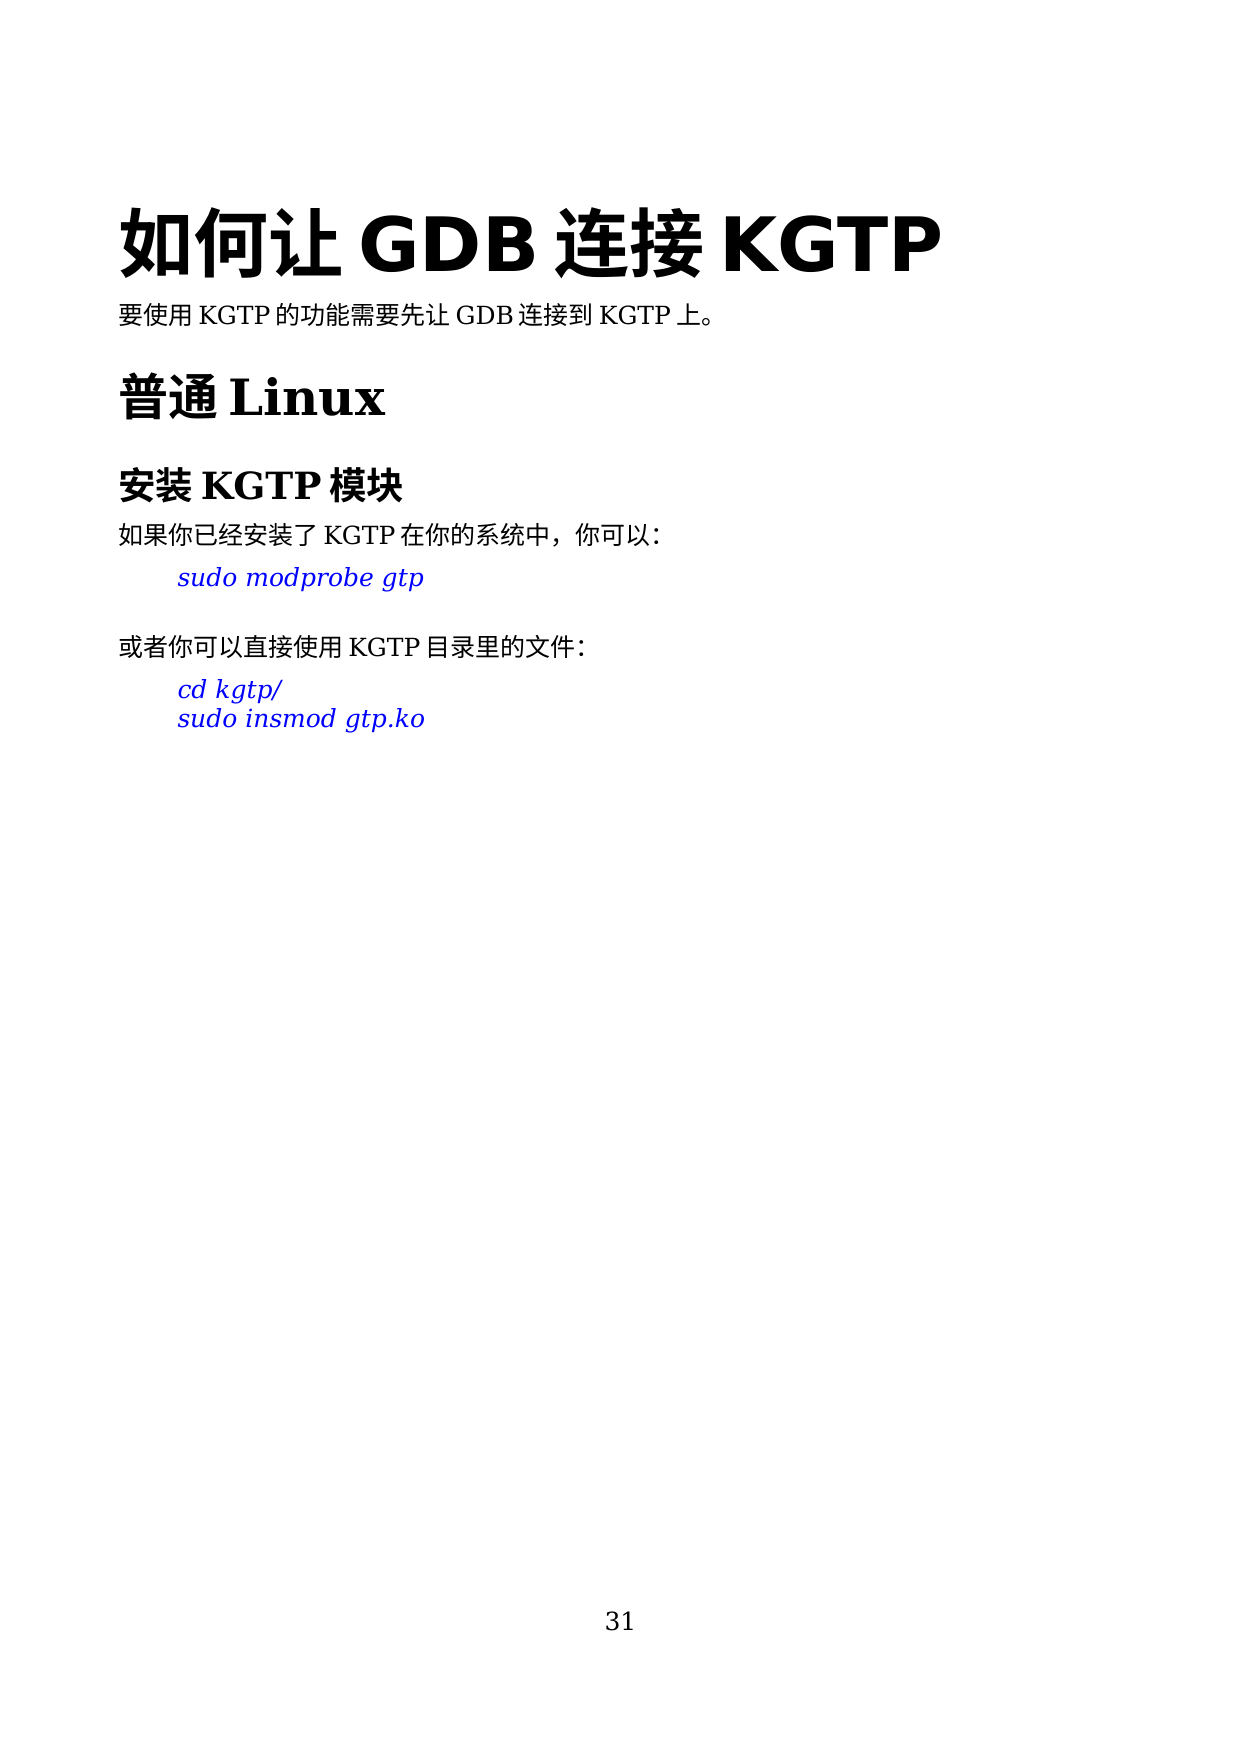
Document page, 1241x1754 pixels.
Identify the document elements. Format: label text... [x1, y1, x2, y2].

subtitle 如何让GDB连接KGTP [118, 202, 1122, 289]
text sudo insmod gtp.ko [177, 704, 1063, 733]
text sudo modprobe gtp [177, 563, 1063, 592]
text cd kgtp/ [177, 675, 1063, 704]
text 或者你可以直接使用KGTP目录里的文件： [118, 633, 1122, 663]
subtitle 普通Linux [118, 368, 1122, 427]
subtitle 安装KGTP模块 [118, 464, 1122, 508]
text 要使用KGTP的功能需要先让GDB连接到KGTP上。 [118, 302, 1122, 331]
text 如果你已经安装了KGTP在你的系统中，你可以： [118, 521, 1122, 550]
